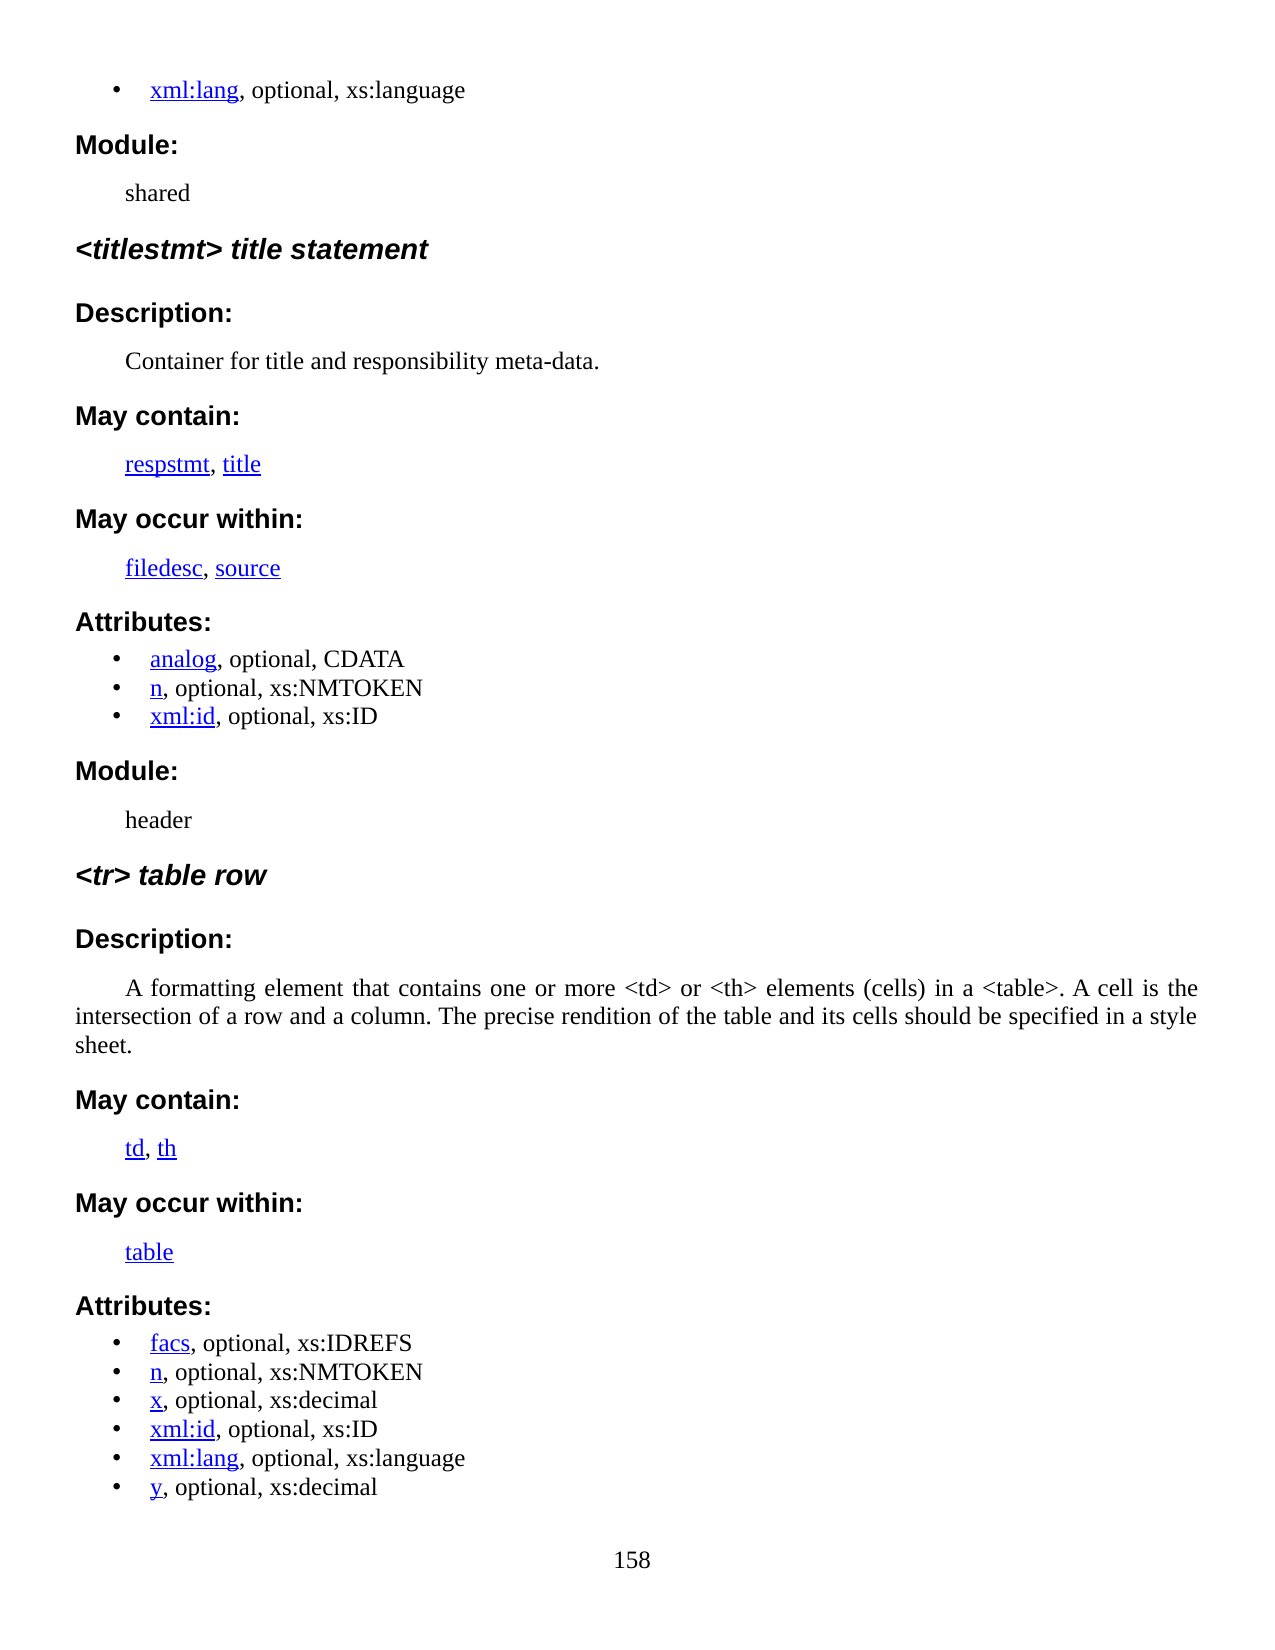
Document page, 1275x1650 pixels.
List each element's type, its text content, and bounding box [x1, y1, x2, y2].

text table [75, 1237, 1200, 1265]
list xml:lang, optional, xs:language [112, 1443, 1200, 1472]
subtitle <tr> table row [75, 858, 1200, 892]
text filedesc, source [75, 553, 1200, 581]
subtitle Description: [75, 923, 1200, 954]
list x, optional, xs:decimal [112, 1385, 1200, 1414]
list y, optional, xs:decimal [112, 1472, 1200, 1500]
subtitle May contain: [75, 400, 1200, 431]
text Container for title and responsibility meta-data. [75, 346, 1200, 375]
subtitle May occur within: [75, 1187, 1200, 1218]
list analog, optional, CDATA [112, 644, 1200, 673]
list xml:lang, optional, xs:language [112, 75, 1200, 104]
text header [75, 805, 1200, 833]
list n, optional, xs:NMTOKEN [112, 1357, 1200, 1385]
subtitle Attributes: [75, 606, 1200, 638]
subtitle Module: [75, 755, 1200, 786]
subtitle May contain: [75, 1084, 1200, 1115]
list xml:id, optional, xs:ID [112, 1414, 1200, 1443]
subtitle Module: [75, 129, 1200, 160]
text td, th [75, 1133, 1200, 1162]
text respstmt, title [75, 449, 1200, 478]
list xml:id, optional, xs:ID [112, 701, 1200, 730]
list n, optional, xs:NMTOKEN [112, 673, 1200, 701]
subtitle Attributes: [75, 1290, 1200, 1322]
list facs, optional, xs:IDREFS [112, 1328, 1200, 1357]
subtitle <titlestmt> title statement [75, 232, 1200, 266]
subtitle May occur within: [75, 503, 1200, 534]
text A formatting element that contains one or more <td> or <th> elements (cells) in a <table>. A cell is the intersection of a row and a column. The precise rendition of the table and its cells should be specified in a style sheet. [75, 973, 1200, 1059]
text shared [75, 178, 1200, 207]
subtitle Description: [75, 297, 1200, 328]
